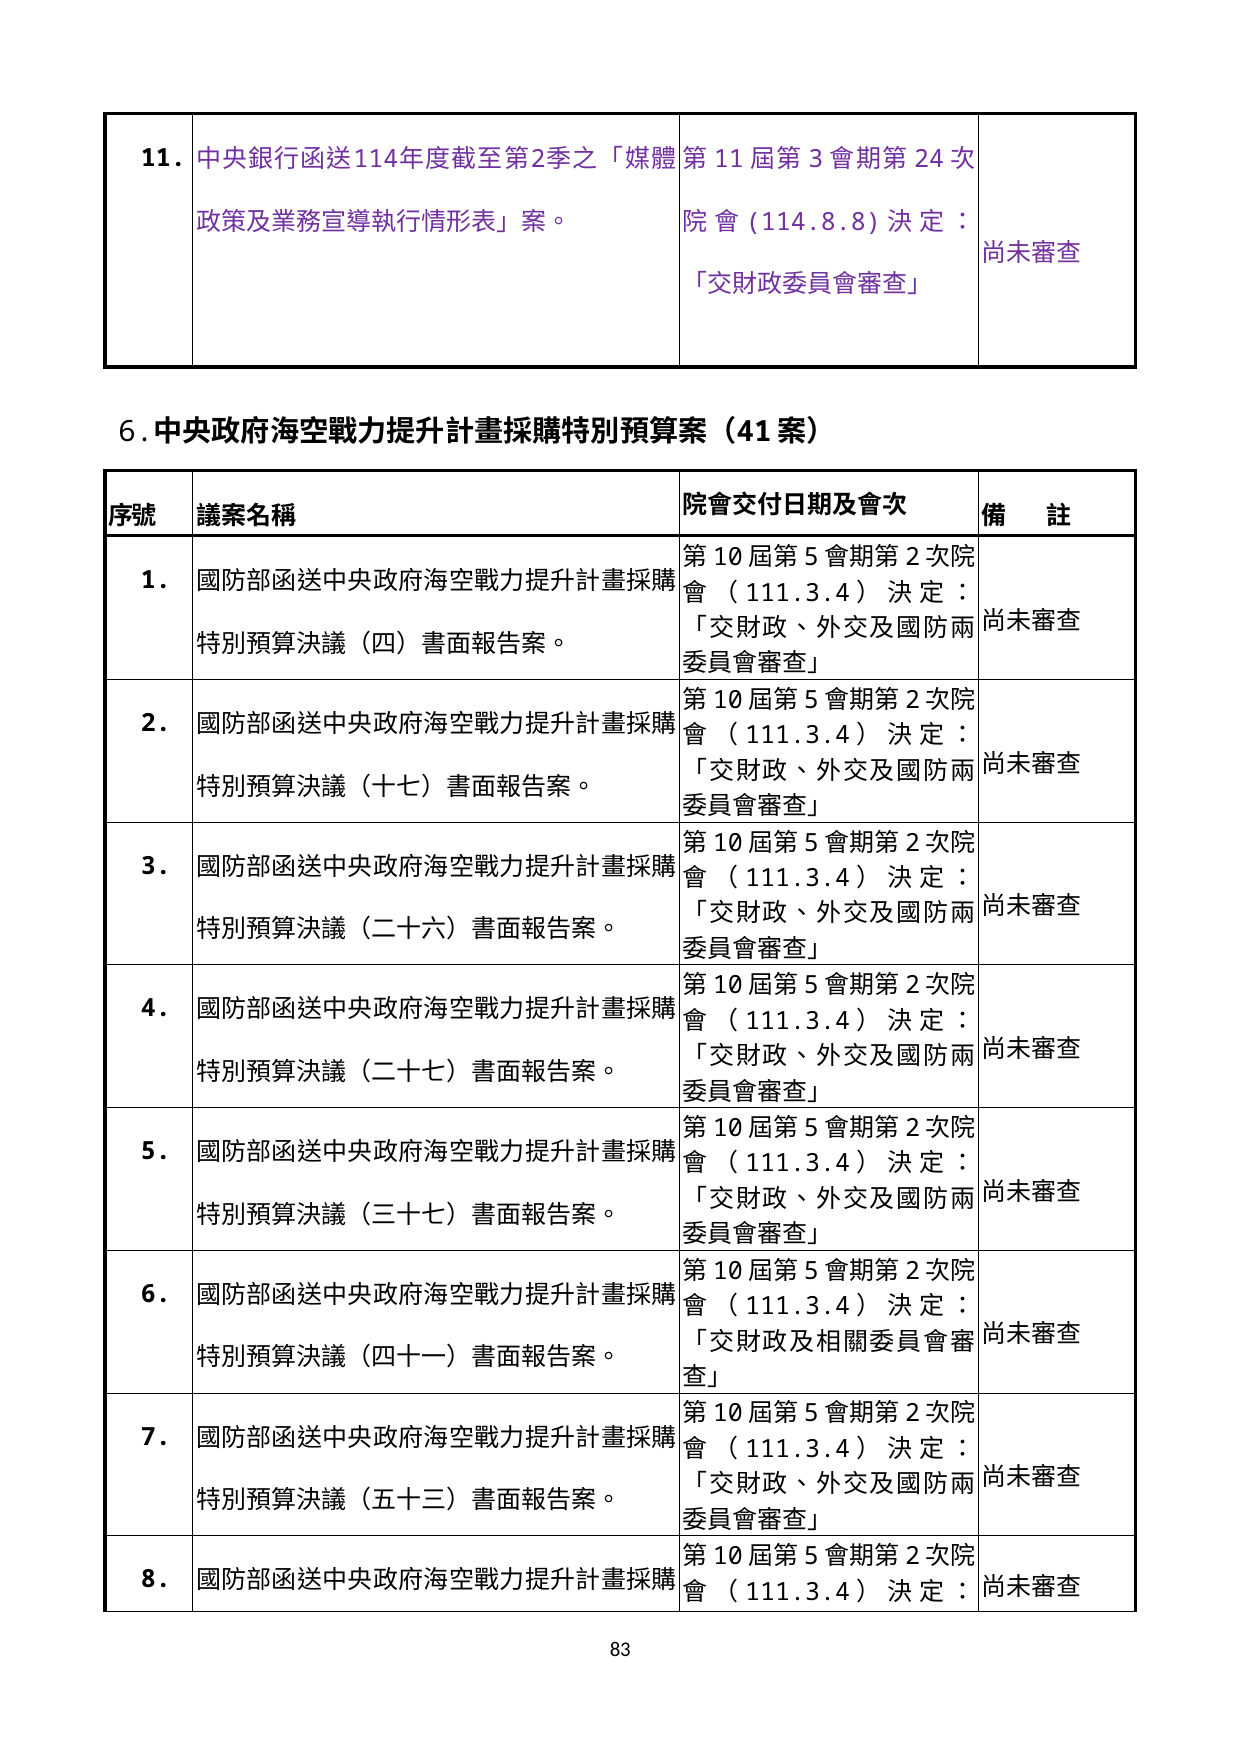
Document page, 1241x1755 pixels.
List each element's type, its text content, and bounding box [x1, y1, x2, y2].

table_header 院會交付日期及會次 [680, 472, 978, 534]
table_cell 中央銀行函送114年度截至第2季之「媒體政策及業務宣導執行情形表」案。 [193, 115, 679, 365]
table_cell 第10屆第5會期第2次院會（111.3.4）決定： [680, 1536, 978, 1611]
table_cell 第10屆第5會期第2次院會（111.3.4）決定：「交財政、外交及國防兩委員會審查」 [680, 823, 978, 964]
table_cell 第10屆第5會期第2次院會（111.3.4）決定：「交財政、外交及國防兩委員會審查」 [680, 965, 978, 1107]
table_cell 第10屆第5會期第2次院會（111.3.4）決定：「交財政、外交及國防兩委員會審查」 [680, 680, 978, 822]
table_cell 國防部函送中央政府海空戰力提升計畫採購特別預算決議（二十七）書面報告案。 [193, 965, 679, 1107]
table_cell 尚未審查 [979, 115, 1134, 365]
table_cell 第10屆第5會期第2次院會（111.3.4）決定：「交財政、外交及國防兩委員會審查」 [680, 1108, 978, 1250]
table_cell 國防部函送中央政府海空戰力提升計畫採購特別預算決議（四）書面報告案。 [193, 537, 679, 679]
table_header 序號 [107, 472, 192, 534]
table_cell 國防部函送中央政府海空戰力提升計畫採購特別預算決議（五十三）書面報告案。 [193, 1394, 679, 1535]
table_cell 尚未審查 [979, 1536, 1134, 1611]
table_cell [107, 115, 192, 365]
table_cell 尚未審查 [979, 1251, 1134, 1392]
table_cell [107, 1536, 192, 1611]
table_cell [107, 823, 192, 964]
table_cell 尚未審查 [979, 965, 1134, 1107]
table_cell [107, 1394, 192, 1535]
table_cell 尚未審查 [979, 537, 1134, 679]
table_cell 尚未審查 [979, 1108, 1134, 1250]
subtitle 6.中央政府海空戰力提升計畫採購特別預算案（41案） [118, 387, 1122, 450]
table_cell 國防部函送中央政府海空戰力提升計畫採購特別預算決議（二十六）書面報告案。 [193, 823, 679, 964]
table_cell 國防部函送中央政府海空戰力提升計畫採購 [193, 1536, 679, 1611]
table_cell 第10屆第5會期第2次院會（111.3.4）決定：「交財政、外交及國防兩委員會審查」 [680, 537, 978, 679]
table_cell 國防部函送中央政府海空戰力提升計畫採購特別預算決議（十七）書面報告案。 [193, 680, 679, 822]
table_cell [107, 1108, 192, 1250]
table_cell 第10屆第5會期第2次院會（111.3.4）決定：「交財政及相關委員會審查」 [680, 1251, 978, 1392]
table_cell 第11屆第3會期第24次院會(114.8.8)決定：「交財政委員會審查」 [680, 115, 978, 365]
table_cell [107, 680, 192, 822]
table_cell 尚未審查 [979, 680, 1134, 822]
table_cell 尚未審查 [979, 1394, 1134, 1535]
table_cell 國防部函送中央政府海空戰力提升計畫採購特別預算決議（四十一）書面報告案。 [193, 1251, 679, 1392]
table_cell 尚未審查 [979, 823, 1134, 964]
table_cell 國防部函送中央政府海空戰力提升計畫採購特別預算決議（三十七）書面報告案。 [193, 1108, 679, 1250]
table_cell [107, 965, 192, 1107]
table_header 備 註 [979, 472, 1134, 534]
table_cell [107, 537, 192, 679]
table_cell [107, 1251, 192, 1392]
table_cell 第10屆第5會期第2次院會（111.3.4）決定：「交財政、外交及國防兩委員會審查」 [680, 1394, 978, 1535]
table_header 議案名稱 [193, 472, 679, 534]
